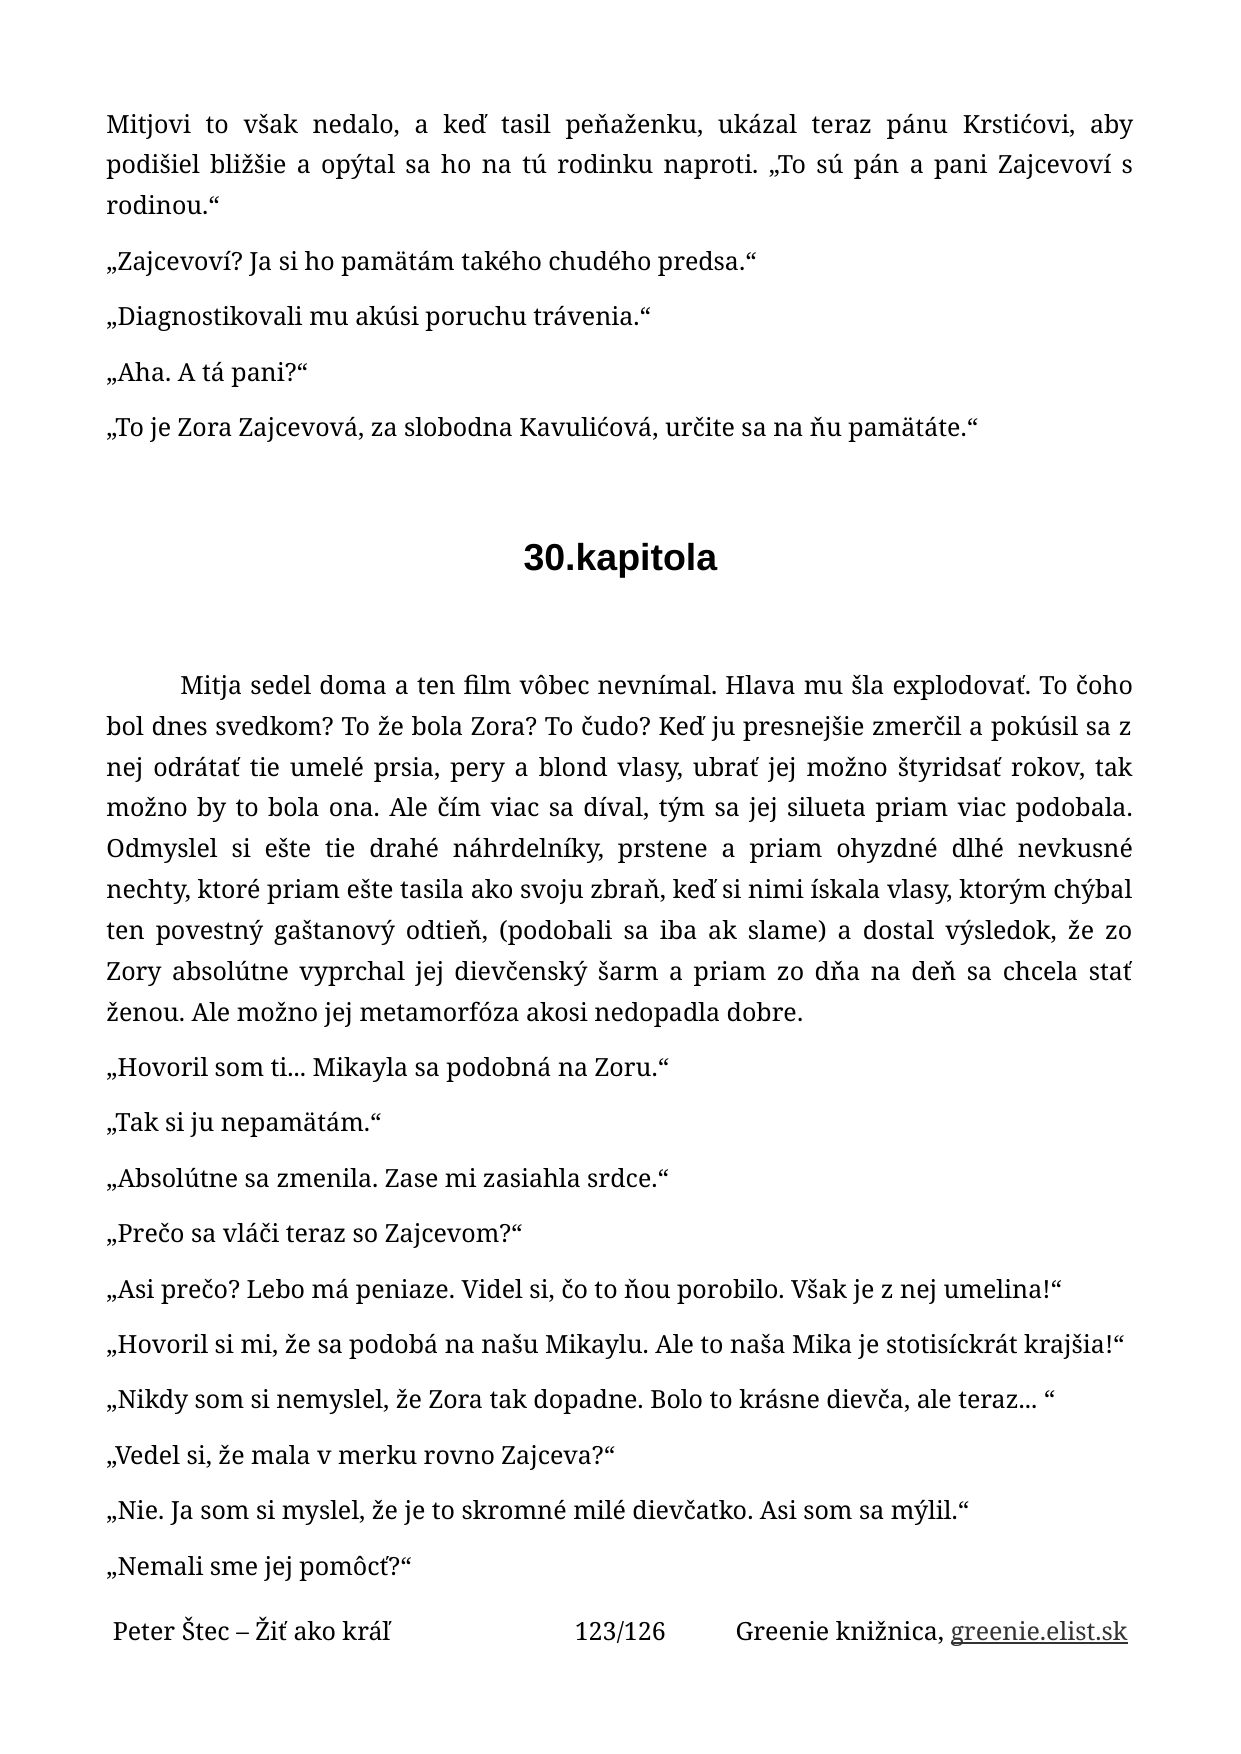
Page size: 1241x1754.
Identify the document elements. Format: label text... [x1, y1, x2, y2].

text „Aha. A tá pani?“ [106, 354, 1134, 388]
text „Vedel si, že mala v merku rovno Zajceva?“ [106, 1438, 1134, 1472]
text „Prečo sa vláči teraz so Zajcevom?“ [106, 1216, 1134, 1250]
text „Nikdy som si nemyslel, že Zora tak dopadne. Bolo to krásne dievča, ale teraz... “ [106, 1382, 1134, 1416]
text „Absolútne sa zmenila. Zase mi zasiahla srdce.“ [106, 1161, 1134, 1194]
text „Nemali sme jej pomôcť?“ [106, 1548, 1134, 1582]
text Mitja sedel doma a ten film vôbec nevnímal. Hlava mu šla explodovať. To čoho bol dnes svedkom? To že bola Zora? To čudo? Keď ju presnejšie zmerčil a pokúsil sa z nej odrátať tie umelé prsia, pery a blond vlasy, ubrať jej možno štyridsať rokov, tak možno by to bola ona. Ale čím viac sa díval, tým sa jej silueta priam viac podobala. Odmyslel si ešte tie drahé náhrdelníky, prstene a priam ohyzdné dlhé nevkusné nechty, ktoré priam ešte tasila ako svoju zbraň, keď si nimi ískala vlasy, ktorým chýbal ten povestný gaštanový odtieň, (podobali sa iba ak slame) a dostal výsledok, že zo Zory absolútne vyprchal jej dievčenský šarm a priam zo dňa na deň sa chcela stať ženou. Ale možno jej metamorfóza akosi nedopadla dobre. [106, 668, 1134, 1028]
text „Tak si ju nepamätám.“ [106, 1105, 1134, 1139]
text „Hovoril si mi, že sa podobá na našu Mikaylu. Ale to naša Mika je stotisíckrát krajšia!“ [106, 1327, 1134, 1361]
text „Asi prečo? Lebo má peniaze. Videl si, čo to ňou porobilo. Však je z nej umelina!“ [106, 1271, 1134, 1305]
text „To je Zora Zajcevová, za slobodna Kavulićová, určite sa na ňu pamätáte.“ [106, 409, 1134, 444]
subtitle 30.kapitola [106, 535, 1134, 578]
text „Zajcevoví? Ja si ho pamätám takého chudého predsa.“ [106, 243, 1134, 277]
text „Diagnostikovali mu akúsi poruchu trávenia.“ [106, 299, 1134, 333]
text „Hovoril som ti... Mikayla sa podobná na Zoru.“ [106, 1050, 1134, 1084]
text „Nie. Ja som si myslel, že je to skromné milé dievčatko. Asi som sa mýlil.“ [106, 1493, 1134, 1527]
text Mitjovi to však nedalo, a keď tasil peňaženku, ukázal teraz pánu Krstićovi, aby podišiel bližšie a opýtal sa ho na tú rodinku naproti. „To sú pán a pani Zajcevoví s rodinou.“ [106, 106, 1134, 222]
